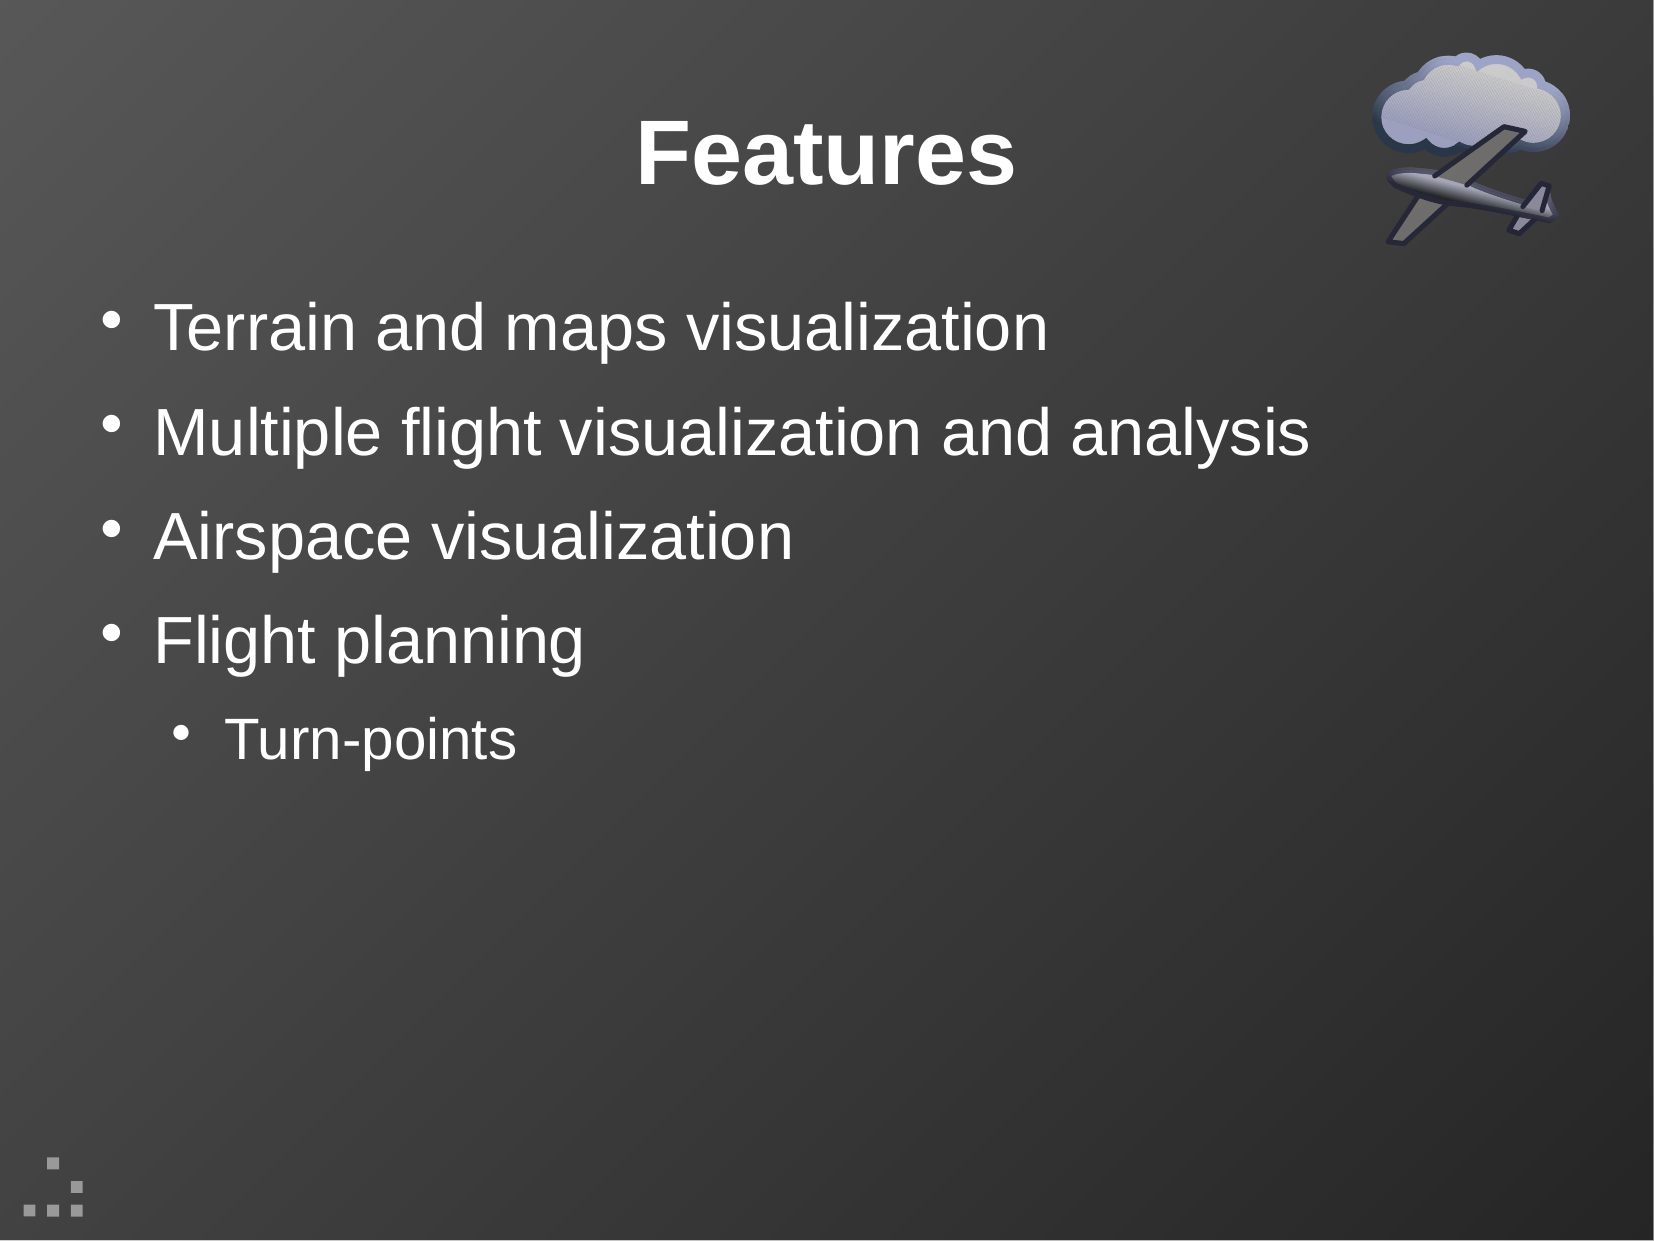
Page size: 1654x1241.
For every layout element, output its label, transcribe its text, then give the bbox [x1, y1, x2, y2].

title Features [82, 49, 1571, 257]
list Terrain and maps visualization Multiple flight visualization and analysis Airspace visualization Flight planning Turn-points [82, 290, 1538, 1010]
